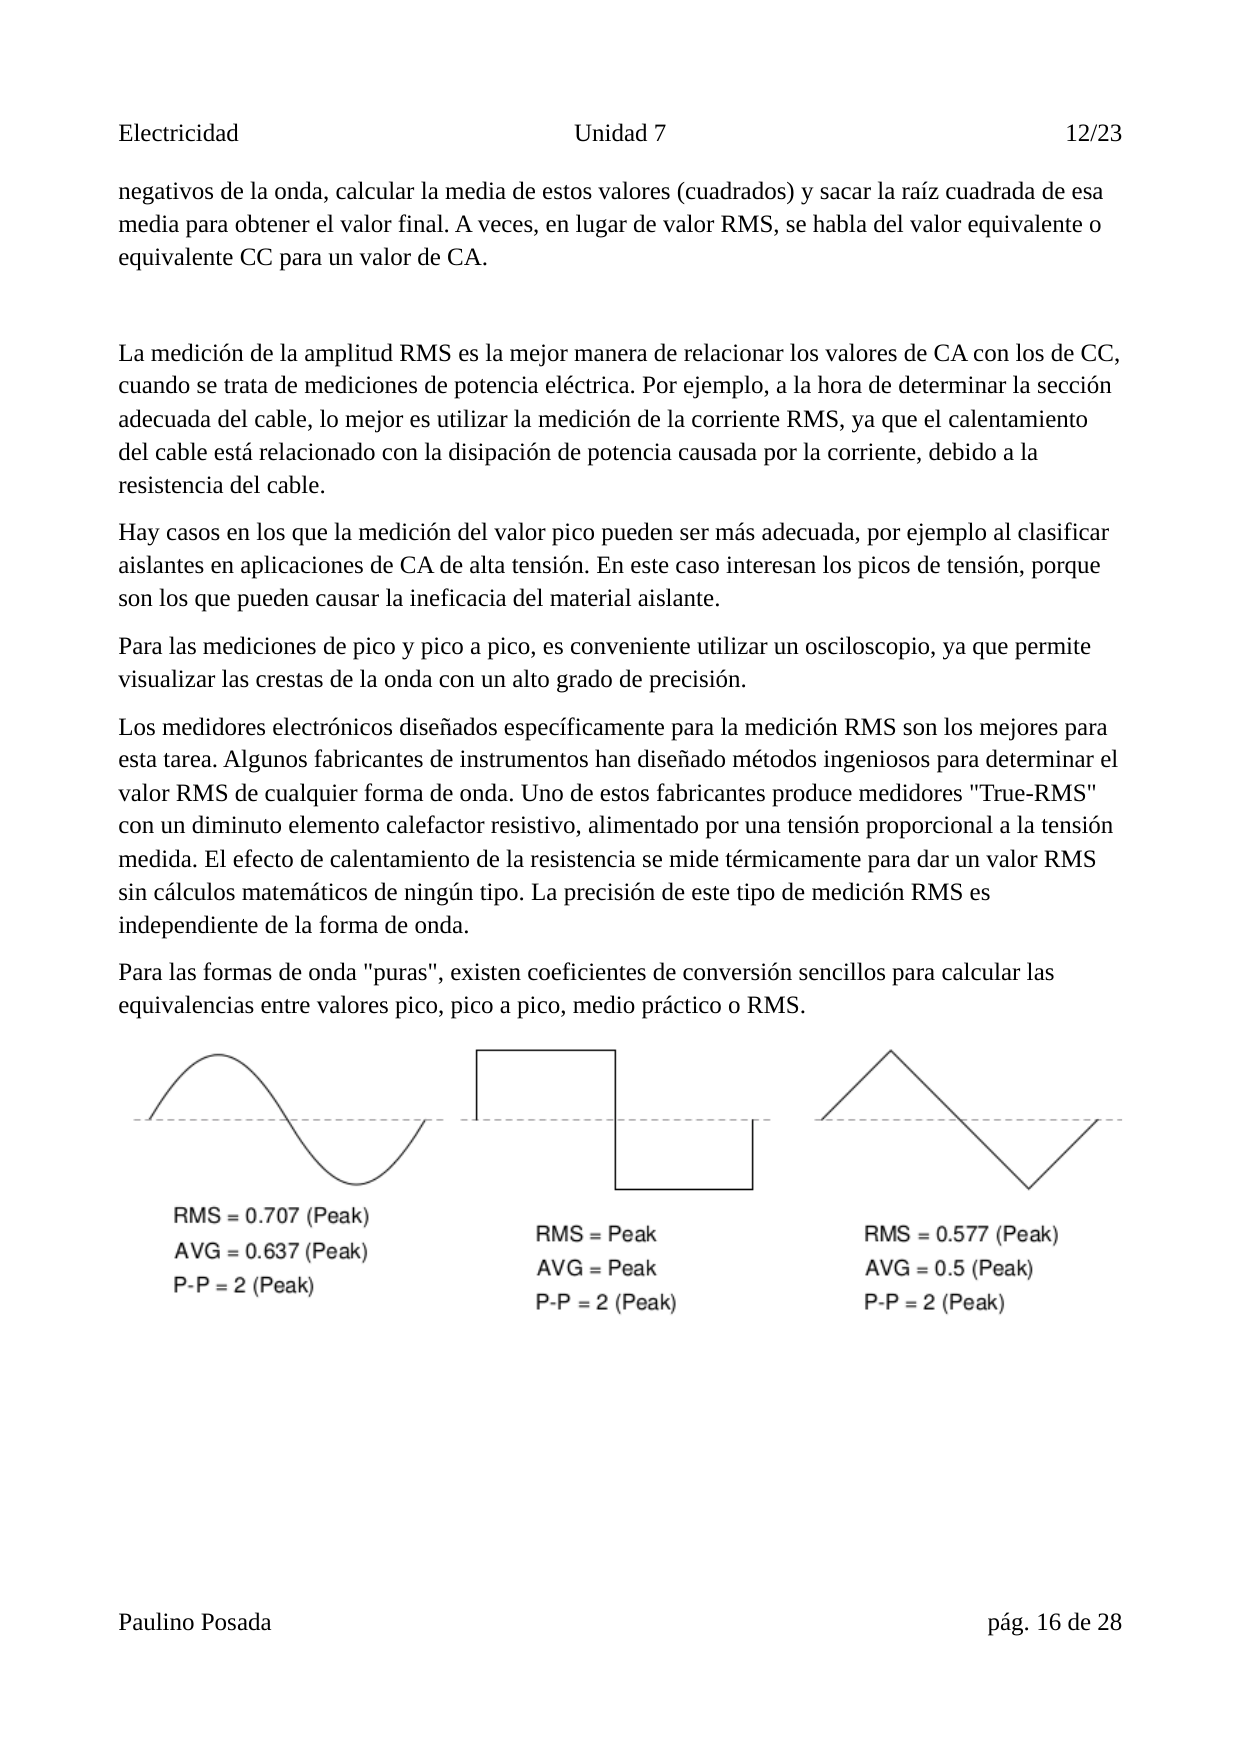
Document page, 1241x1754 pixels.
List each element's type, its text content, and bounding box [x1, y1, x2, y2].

text negativos de la onda, calcular la media de estos valores (cuadrados) y sacar la raíz cuadrada de esa media para obtener el valor final. A veces, en lugar de valor RMS, se habla del valor equivalente o equivalente CC para un valor de CA. [118, 176, 1122, 271]
text Para las mediciones de pico y pico a pico, es conveniente utilizar un osciloscopio, ya que permite visualizar las crestas de la onda con un alto grado de precisión. [118, 631, 1122, 693]
text Para las formas de onda "puras", existen coeficientes de conversión sencillos para calcular las equivalencias entre valores pico, pico a pico, medio práctico o RMS. [118, 957, 1122, 1019]
text Los medidores electrónicos diseñados específicamente para la medición RMS son los mejores para esta tarea. Algunos fabricantes de instrumentos han diseñado métodos ingeniosos para determinar el valor RMS de cualquier forma de onda. Uno de estos fabricantes produce medidores "True-RMS" con un diminuto elemento calefactor resistivo, alimentado por una tensión proporcional a la tensión medida. El efecto de calentamiento de la resistencia se mide térmicamente para dar un valor RMS sin cálculos matemáticos de ningún tipo. La precisión de este tipo de medición RMS es independiente de la forma de onda. [118, 712, 1122, 938]
text Hay casos en los que la medición del valor pico pueden ser más adecuada, por ejemplo al clasificar aislantes en aplicaciones de CA de alta tensión. En este caso interesan los picos de tensión, porque son los que pueden causar la ineficacia del material aislante. [118, 517, 1122, 612]
text La medición de la amplitud RMS es la mejor manera de relacionar los valores de CA con los de CC, cuando se trata de mediciones de potencia eléctrica. Por ejemplo, a la hora de determinar la sección adecuada del cable, lo mejor es utilizar la medición de la corriente RMS, ya que el calentamiento del cable está relacionado con la disipación de potencia causada por la corriente, debido a la resistencia del cable. [118, 338, 1122, 498]
picture [118, 1037, 1123, 1331]
